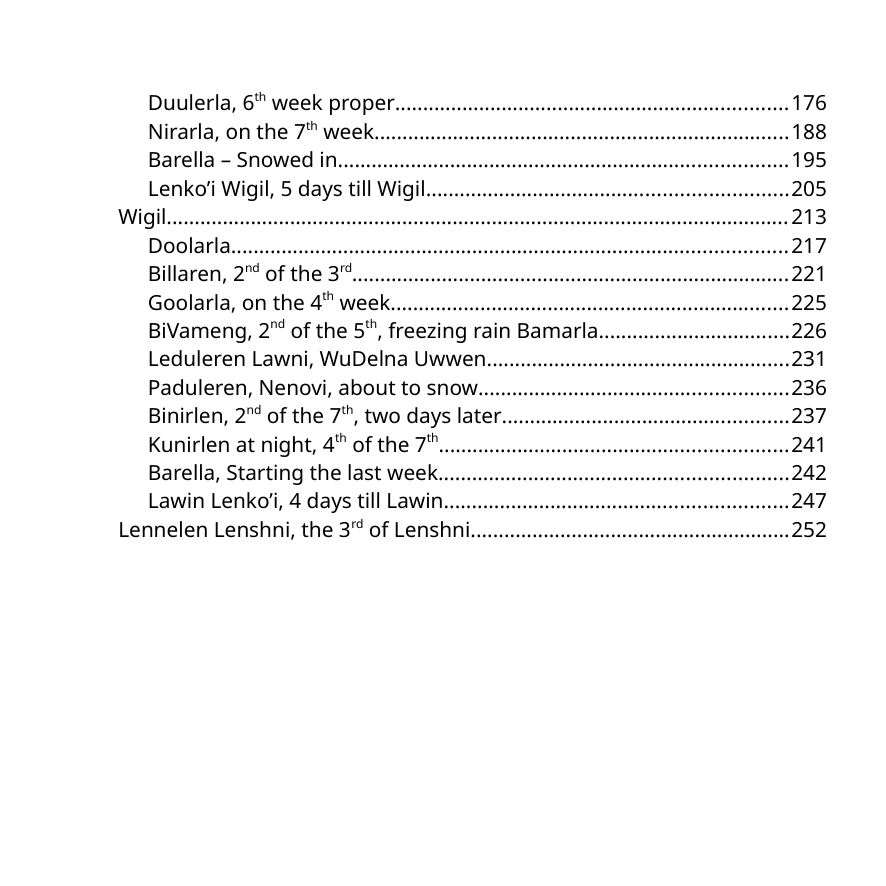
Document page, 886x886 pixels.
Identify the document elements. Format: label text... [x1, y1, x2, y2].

text Wigil 213 [118, 202, 827, 231]
text Nirarla, on the 7th week 188 [148, 117, 827, 145]
text Lenko’i Wigil, 5 days till Wigil 205 [148, 174, 827, 202]
text Paduleren, Nenovi, about to snow 236 [148, 373, 827, 401]
text Lennelen Lenshni, the 3rd of Lenshni 252 [118, 515, 827, 543]
text Barella, Starting the last week 242 [148, 458, 827, 487]
text Leduleren Lawni, WuDelna Uwwen 231 [148, 344, 827, 373]
text Doolarla 217 [148, 231, 827, 259]
text Goolarla, on the 4th week 225 [148, 288, 827, 316]
text Duulerla, 6th week proper 176 [148, 88, 827, 117]
text BiVameng, 2nd of the 5th, freezing rain Bamarla 226 [148, 316, 827, 344]
text Billaren, 2nd of the 3rd 221 [148, 259, 827, 288]
text Kunirlen at night, 4th of the 7th 241 [148, 430, 827, 458]
text Lawin Lenko’i, 4 days till Lawin 247 [148, 487, 827, 515]
text Barella – Snowed in 195 [148, 145, 827, 174]
text Binirlen, 2nd of the 7th, two days later 237 [148, 401, 827, 430]
